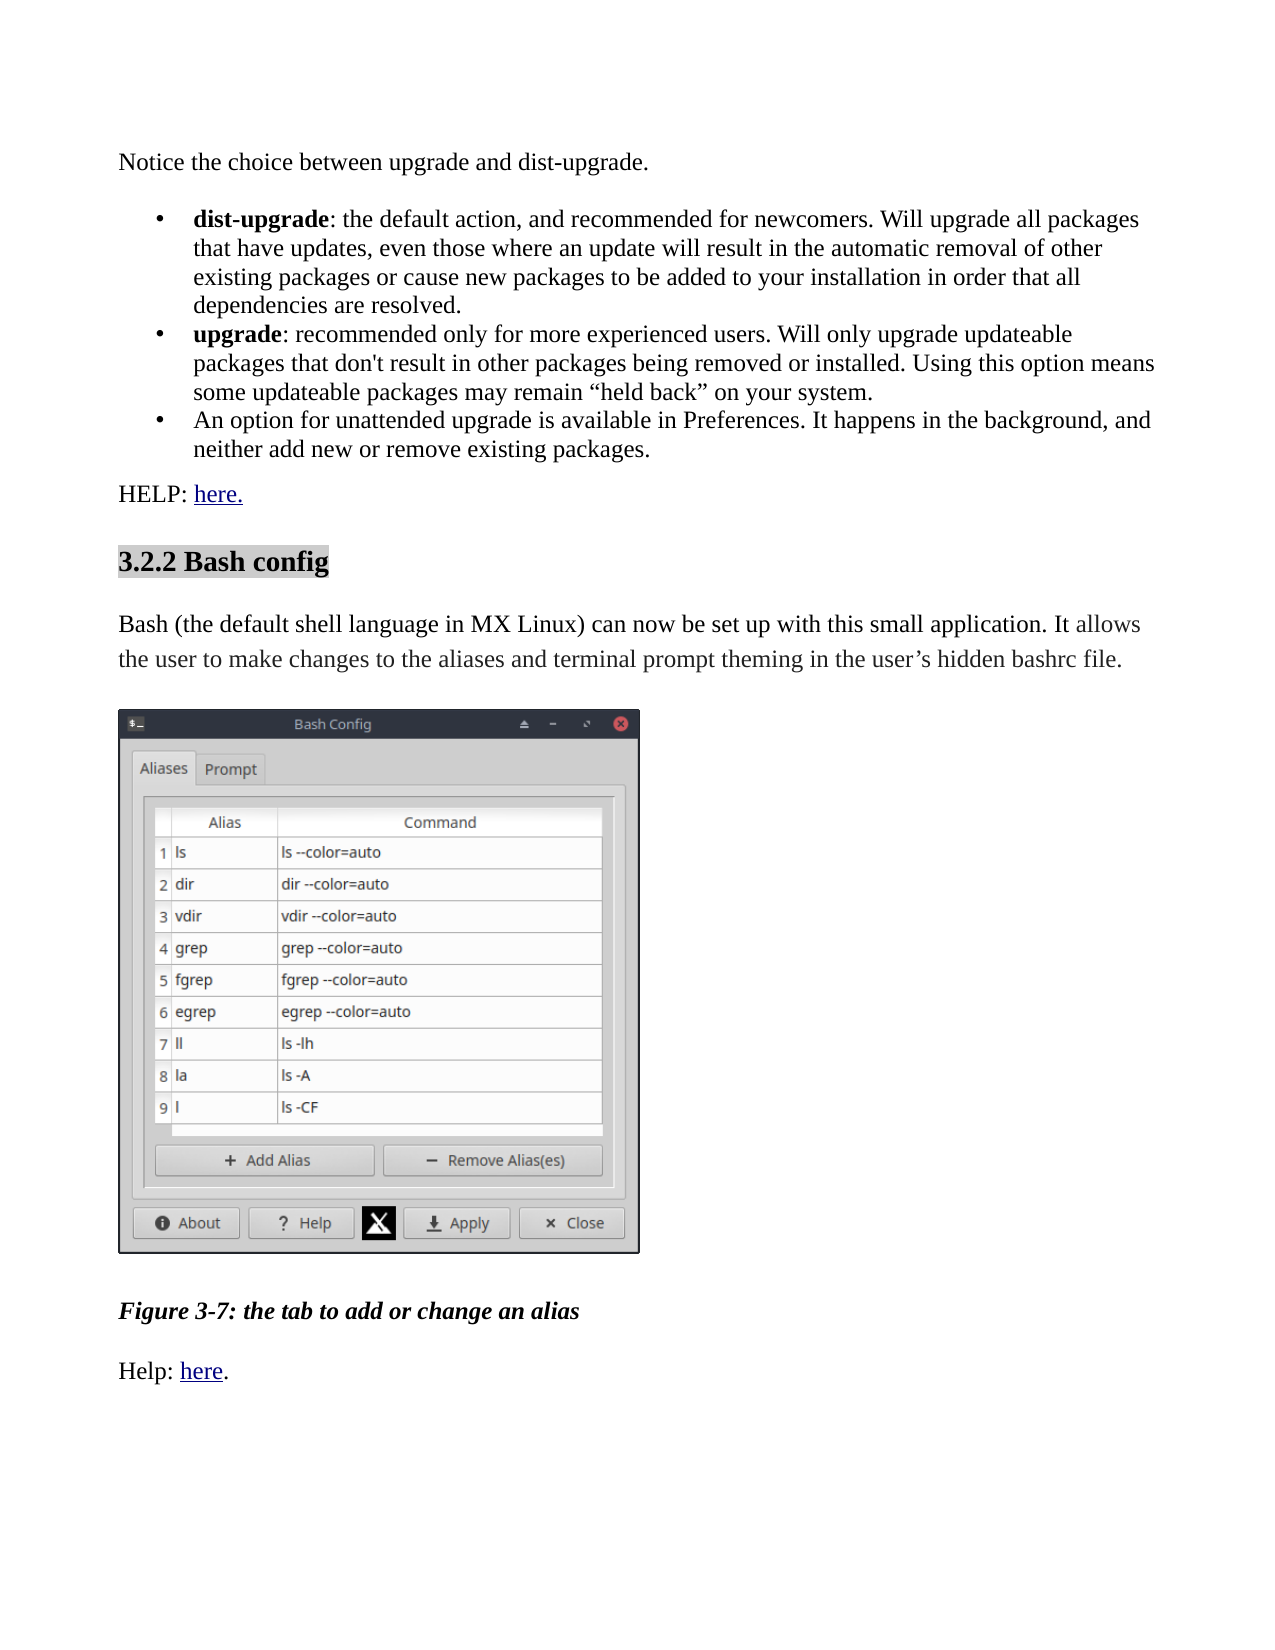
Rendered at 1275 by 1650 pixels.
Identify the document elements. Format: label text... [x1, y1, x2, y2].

list An option for unattended upgrade is available in Preferences. It happens in the background, and neither add new or remove existing packages. [156, 406, 1157, 463]
text Figure 3-7: the tab to add or change an alias [118, 1296, 1157, 1324]
text Bash (the default shell language in MX Linux) can now be set up with this small application. It allows the user to make changes to the aliases and terminal prompt theming in the user’s hidden bashrc file. [118, 609, 1157, 672]
text HELP: here. [118, 479, 1157, 507]
picture [118, 709, 640, 1254]
text Help: here. [118, 1356, 1157, 1384]
subtitle 3.2.2 Bash config [118, 544, 1157, 578]
text Notice the choice between upgrade and dist-upgrade. [118, 147, 1157, 176]
list dist-upgrade: the default action, and recommended for newcomers. Will upgrade all packages that have updates, even those where an update will result in the automatic removal of other existing packages or cause new packages to be added to your installation in order that all dependencies are resolved. [156, 204, 1157, 319]
list upgrade: recommended only for more experienced users. Will only upgrade updateable packages that don't result in other packages being removed or installed. Using this option means some updateable packages may remain “held back” on your system. [156, 319, 1157, 406]
